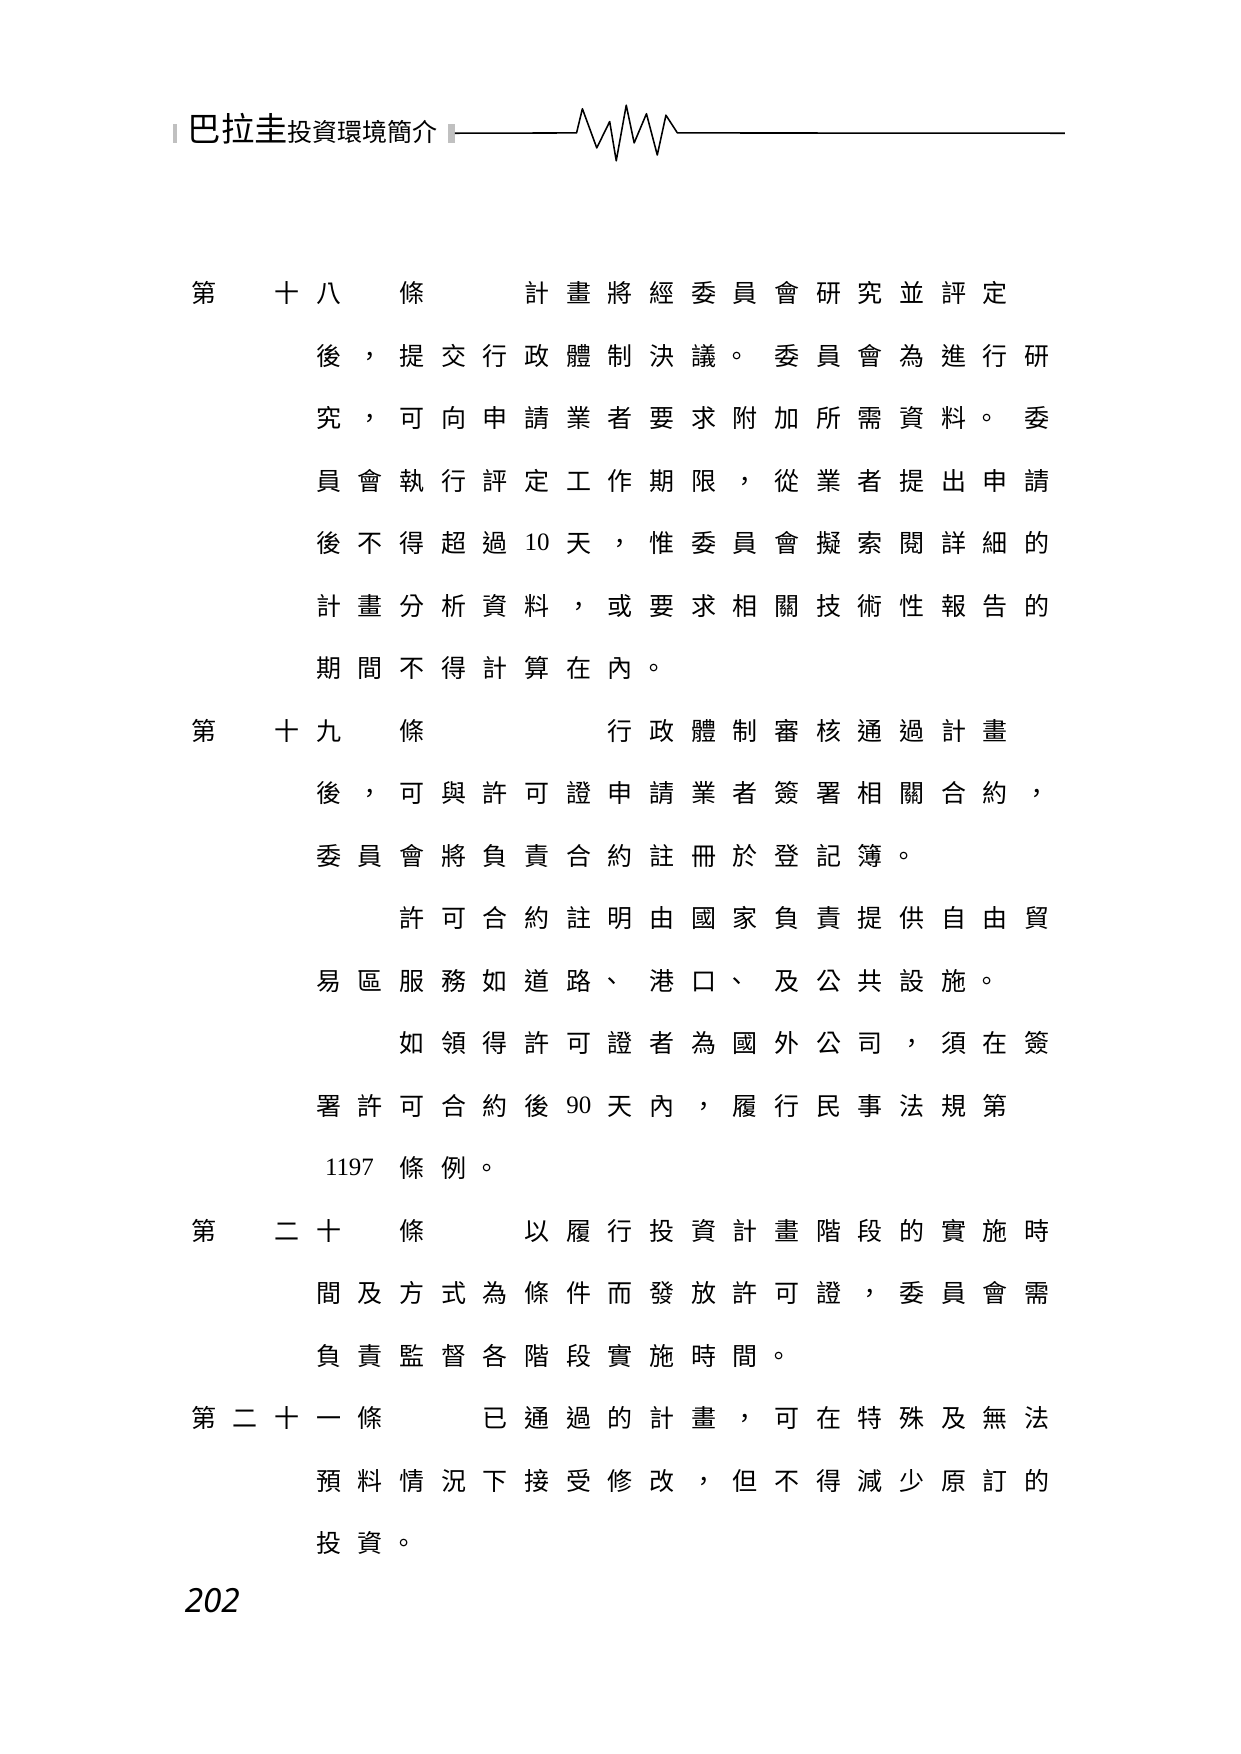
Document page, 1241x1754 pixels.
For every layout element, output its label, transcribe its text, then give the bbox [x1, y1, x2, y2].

text 第 十八 條 計畫將經委員會研究並評定後，提交行政體制決議。委員會為進行研究，可向申請業者要求附加所需資料。委員會執行評定工作期限，從業者提出申請後不得超過10天，惟委員會擬索閱詳細的計畫分析資料，或要求相關技術性報告的期間不得計算在內。 [183, 250, 1058, 688]
text 第二十一條 已通過的計畫，可在特殊及無法預料情況下接受修改，但不得減少原訂的投資。 [183, 1375, 1058, 1563]
text 第 十九 條 行政體制審核通過計畫後，可與許可證申請業者簽署相關合約，委員會將負責合約註冊於登記簿。 [183, 688, 1058, 875]
text 如領得許可證者為國外公司，須在簽署許可合約後90天內，履行民事法規第1197條例。 [306, 1000, 1058, 1188]
text 許可合約註明由國家負責提供自由貿易區服務如道路、港口、及公共設施。 [306, 875, 1058, 1000]
text 第 二十 條 以履行投資計畫階段的實施時間及方式為條件而發放許可證，委員會需負責監督各階段實施時間。 [183, 1188, 1058, 1375]
